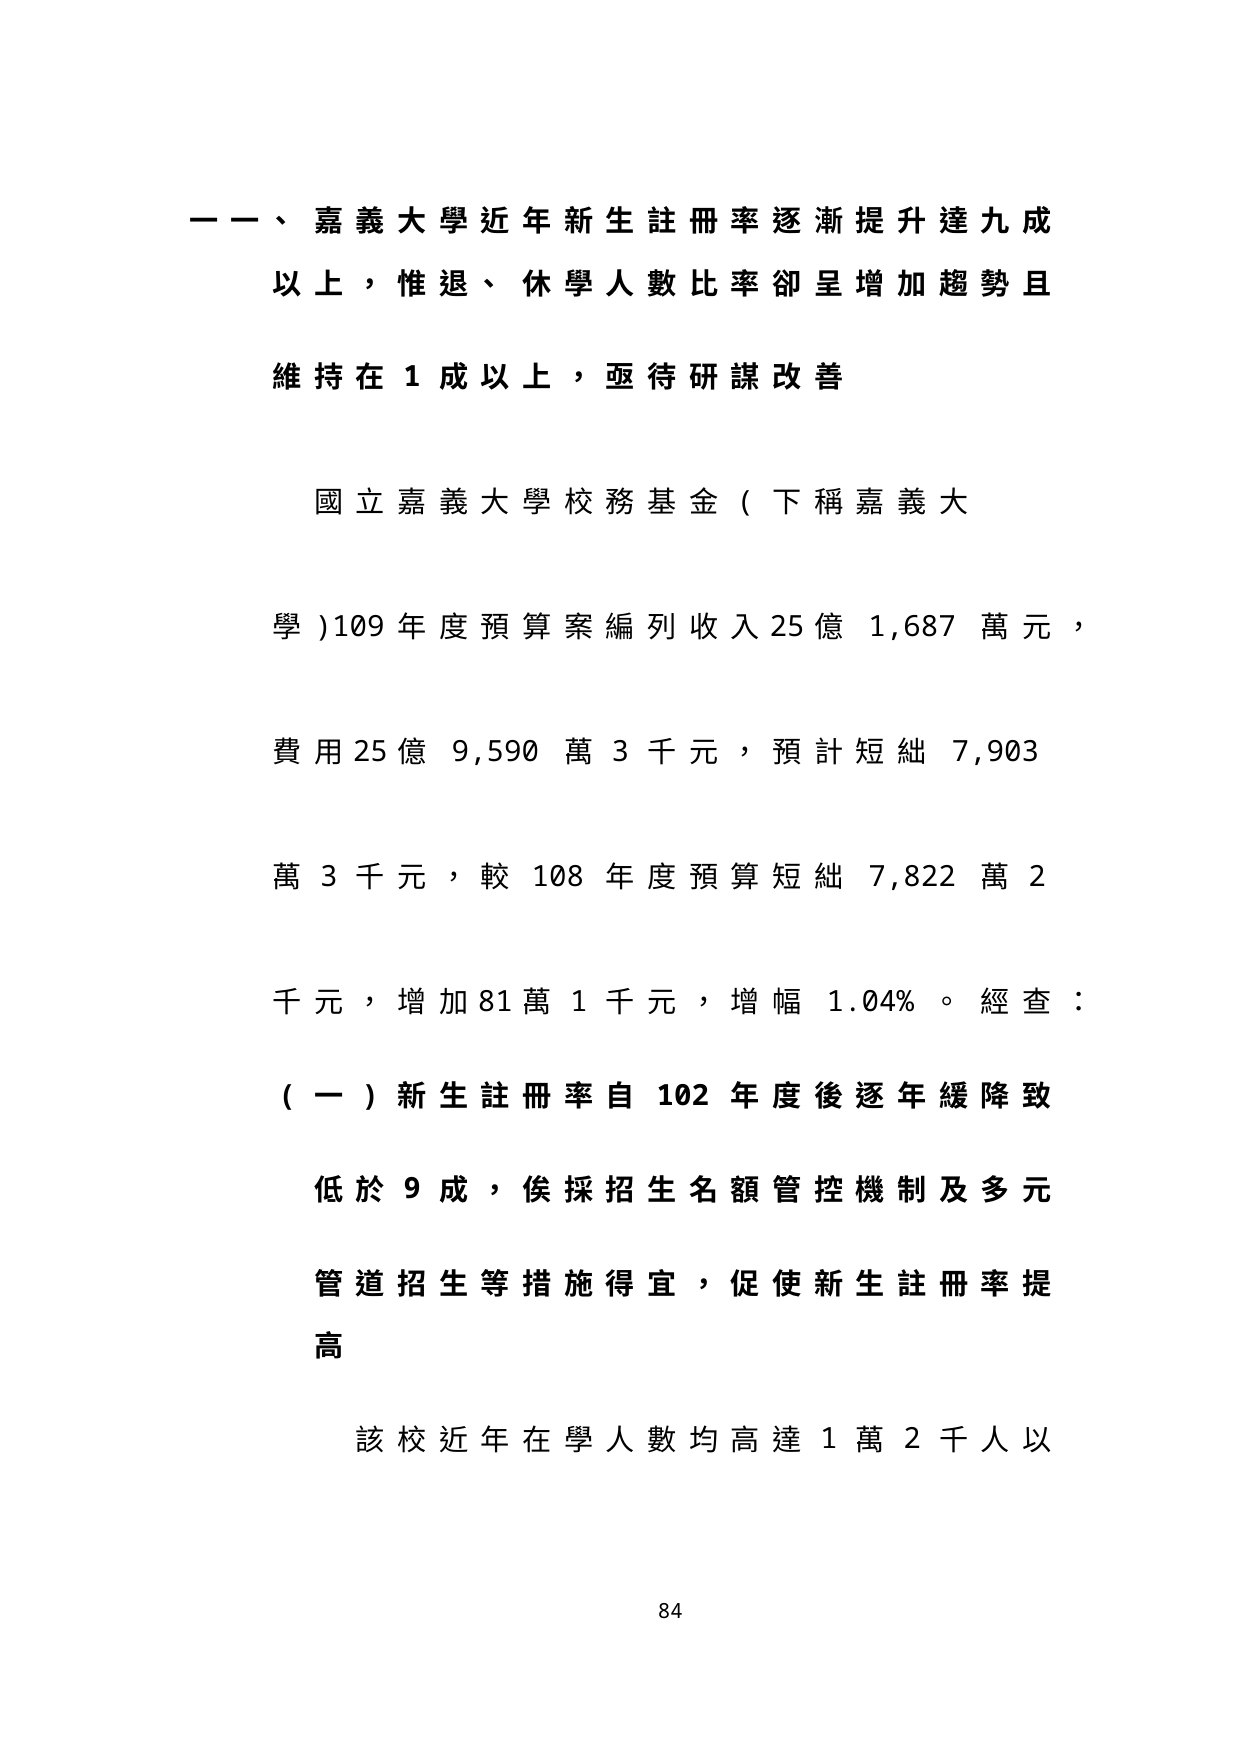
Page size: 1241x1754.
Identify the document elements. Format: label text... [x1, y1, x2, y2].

text 國立嘉義大學校務基金(下稱嘉義大學)109年度預算案編列收入25億1,687萬元，費用25億9,590萬3千元，預計短絀7,903萬3千元，較108年度預算短絀7,822萬2千元，增加81萬1千元，增幅1.04%。經查： [242, 427, 1058, 1052]
text (一)新生註冊率自102年度後逐年緩降致低於9成，俟採招生名額管控機制及多元管道招生等措施得宜，促使新生註冊率提高 [242, 1052, 1058, 1365]
text 一一、嘉義大學近年新生註冊率逐漸提升達九成以上，惟退、休學人數比率卻呈增加趨勢且維持在1成以上，亟待研謀改善 [183, 177, 1058, 427]
text 該校近年在學人數均高達1萬2千人以 [271, 1365, 1058, 1490]
